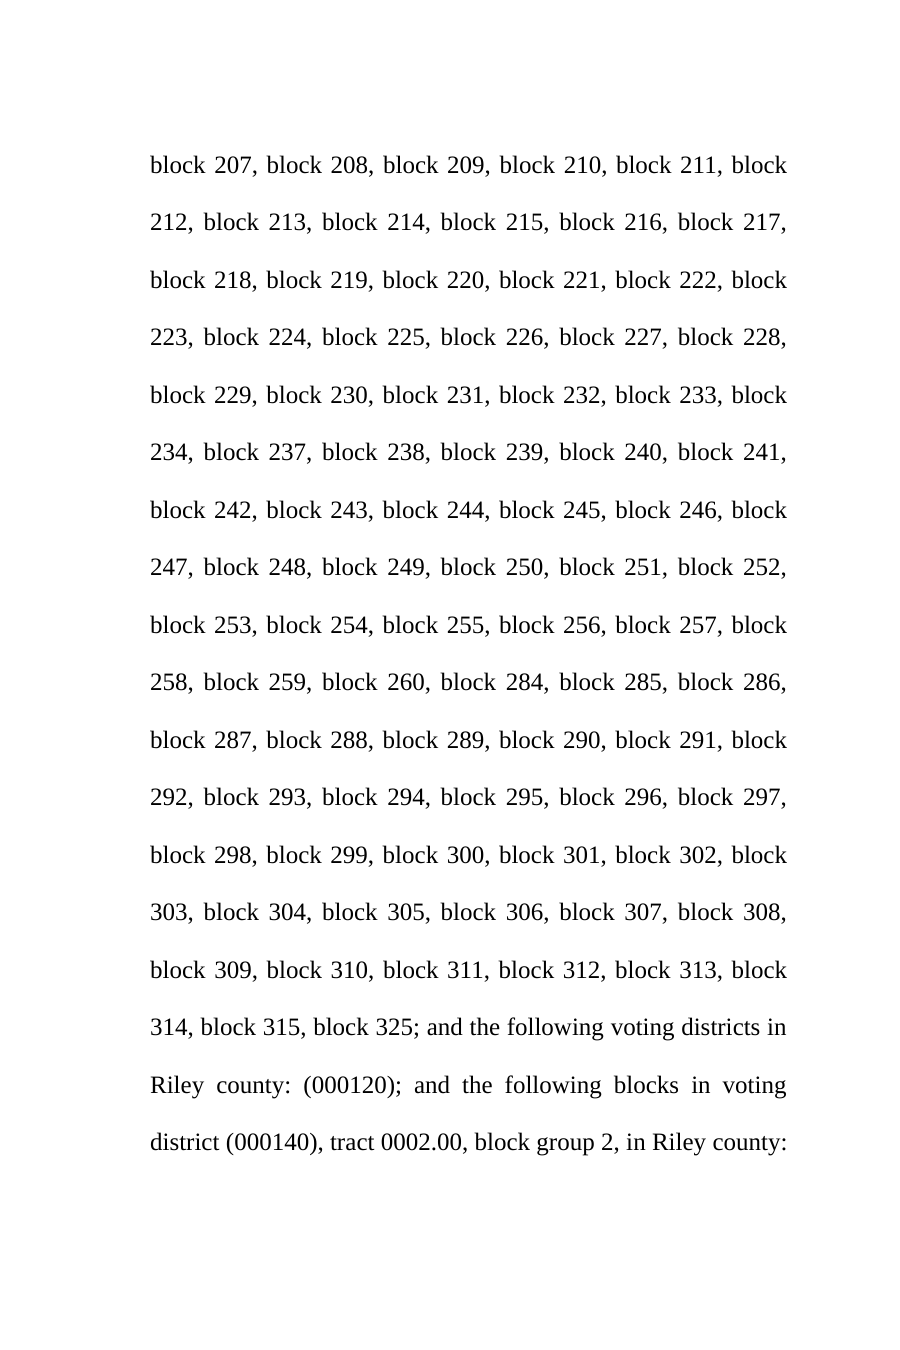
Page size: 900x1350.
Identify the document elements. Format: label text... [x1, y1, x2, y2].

text block 207, block 208, block 209, block 210, block 211, block 212, block 213, block 214, block 215, block 216, block 217, block 218, block 219, block 220, block 221, block 222, block 223, block 224, block 225, block 226, block 227, block 228, block 229, block 230, block 231, block 232, block 233, block 234, block 237, block 238, block 239, block 240, block 241, block 242, block 243, block 244, block 245, block 246, block 247, block 248, block 249, block 250, block 251, block 252, block 253, block 254, block 255, block 256, block 257, block 258, block 259, block 260, block 284, block 285, block 286, block 287, block 288, block 289, block 290, block 291, block 292, block 293, block 294, block 295, block 296, block 297, block 298, block 299, block 300, block 301, block 302, block 303, block 304, block 305, block 306, block 307, block 308, block 309, block 310, block 311, block 312, block 313, block 314, block 315, block 325; and the following voting districts in Riley county: (000120); and the following blocks in voting district (000140), tract 0002.00, block group 2, in Riley county: [150, 150, 787, 1156]
